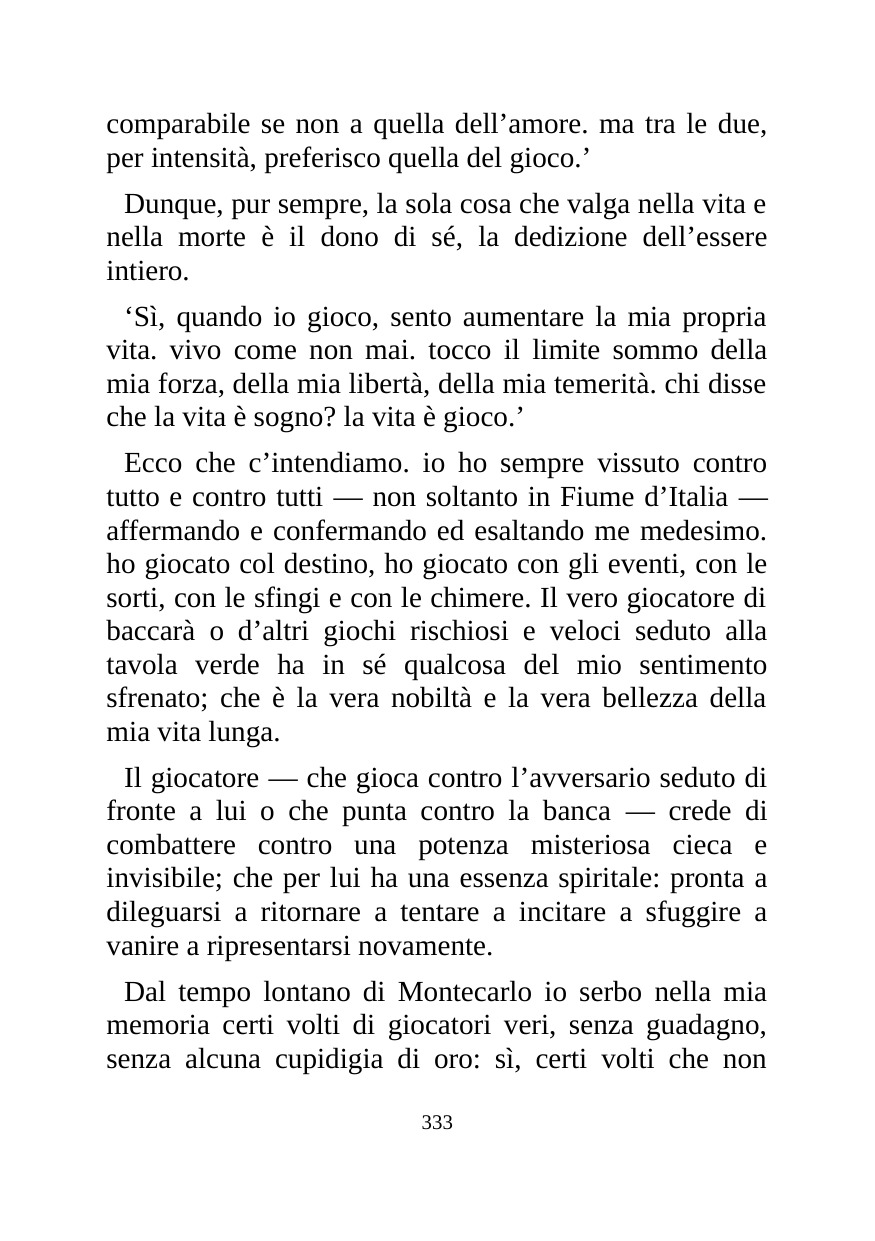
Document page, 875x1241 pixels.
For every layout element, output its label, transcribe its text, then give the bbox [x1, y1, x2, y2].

text Dunque, pur sempre, la sola cosa che valga nella vita e nella morte è il dono di sé, la dedizione dell’essere intiero. [106, 186, 768, 286]
text Il giocatore — che gioca contro l’avversario seduto di fronte a lui o che punta contro la banca — crede di combattere contro una potenza misteriosa cieca e invisibile; che per lui ha una essenza spiritale: pronta a dileguarsi a ritornare a tentare a incitare a sfuggire a vanire a ripresentarsi novamente. [106, 760, 768, 961]
text Dal tempo lontano di Montecarlo io serbo nella mia memoria certi volti di giocatori veri, senza guadagno, senza alcuna cupidigia di oro: sì, certi volti che non [106, 974, 768, 1074]
text Ecco che c’intendiamo. io ho sempre vissuto contro tutto e contro tutti — non soltanto in Fiume d’Italia — affermando e confermando ed esaltando me medesimo. ho giocato col destino, ho giocato con gli eventi, con le sorti, con le sfingi e con le chimere. Il vero giocatore di baccarà o d’altri giochi rischiosi e veloci seduto alla tavola verde ha in sé qualcosa del mio sentimento sfrenato; che è la vera nobiltà e la vera bellezza della mia vita lunga. [106, 446, 768, 747]
text comparabile se non a quella dell’amore. ma tra le due, per intensità, preferisco quella del gioco.’ [106, 106, 768, 173]
text ‘Sì, quando io gioco, sento aumentare la mia propria vita. vivo come non mai. tocco il limite sommo della mia forza, della mia libertà, della mia temerità. chi disse che la vita è sogno? la vita è gioco.’ [106, 299, 768, 433]
